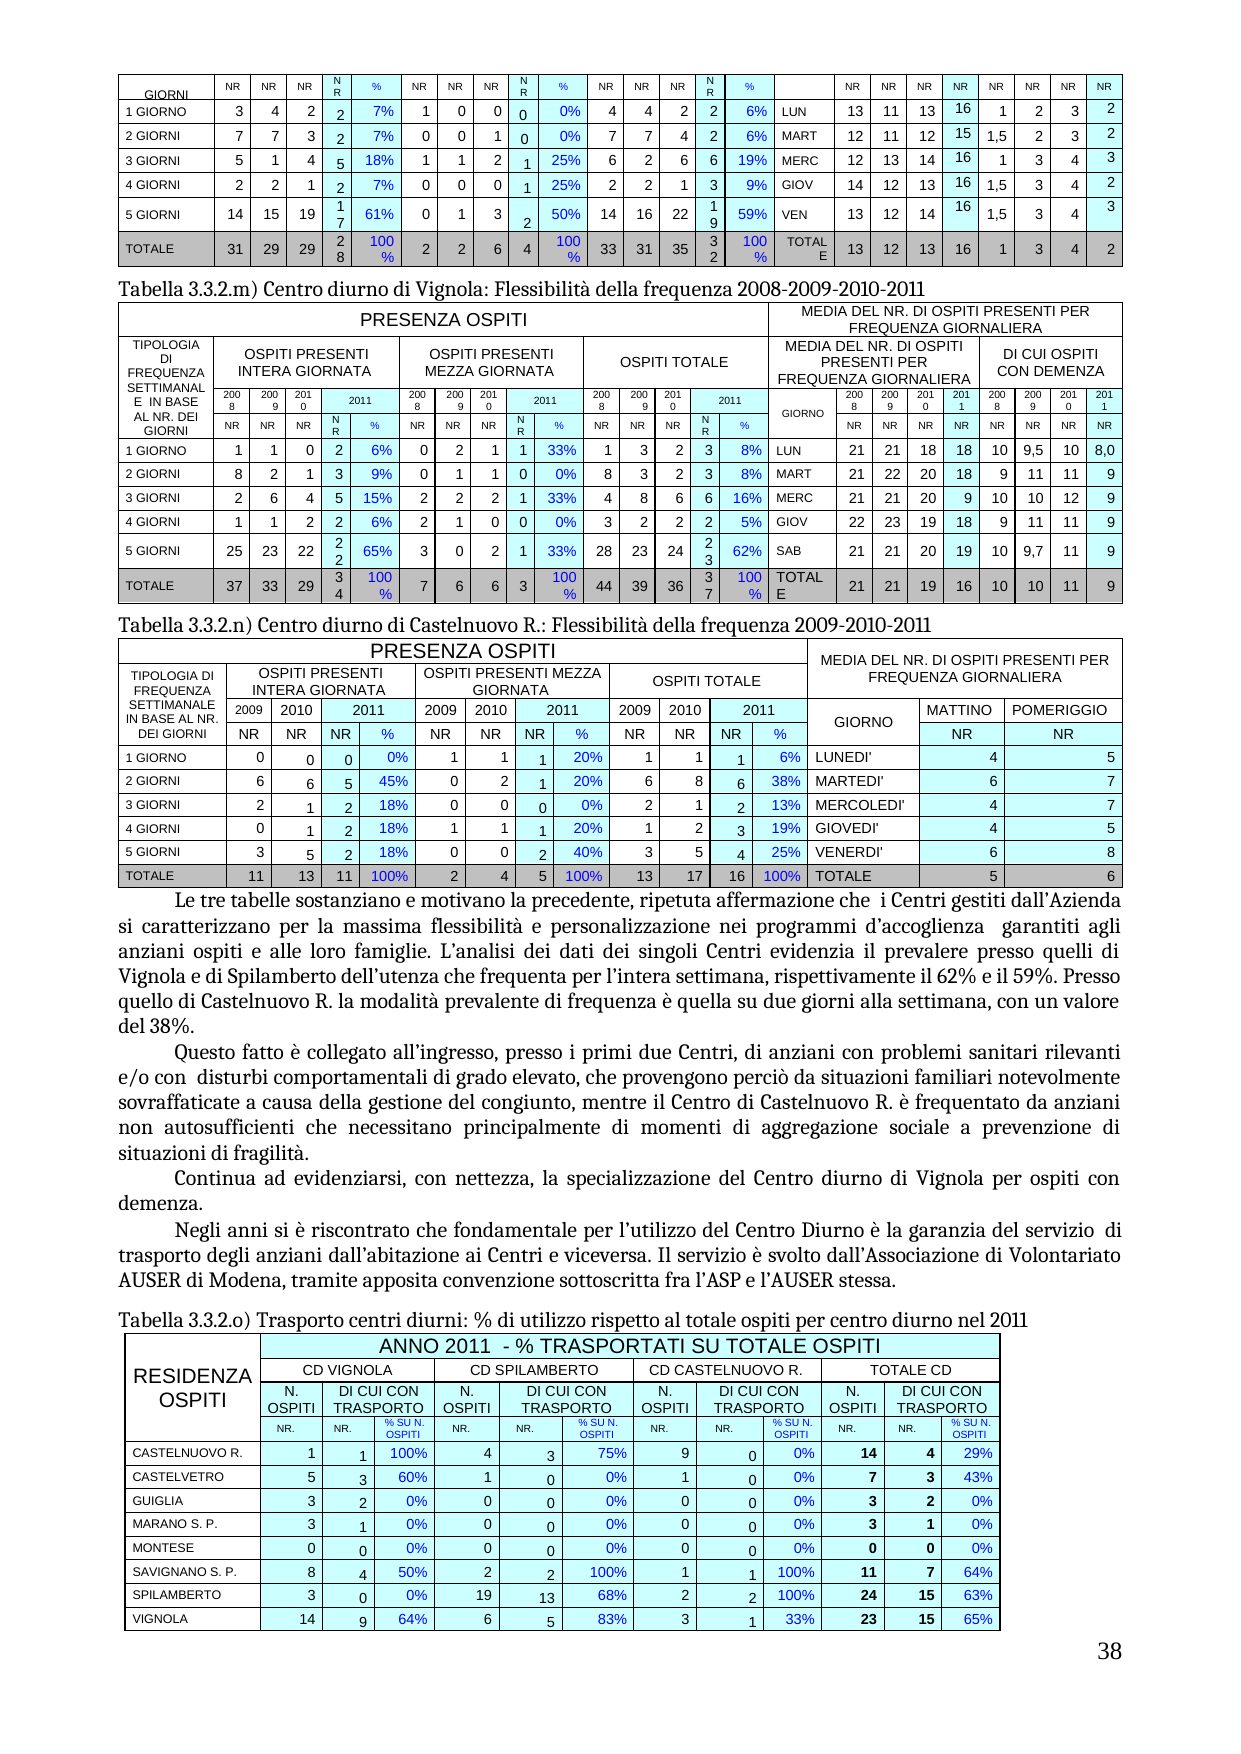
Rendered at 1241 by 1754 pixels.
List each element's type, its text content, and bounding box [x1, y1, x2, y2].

table_cell NR. [634, 1417, 696, 1441]
table_cell 4 [323, 1560, 374, 1583]
table_cell 0% [563, 1466, 633, 1488]
table_cell LUNEDI' [808, 746, 919, 769]
table_cell % SU N. OSPITI [764, 1417, 821, 1441]
table_cell 15% [351, 487, 399, 509]
table_cell 13 [835, 100, 870, 123]
table_cell 4 [624, 100, 659, 123]
table_cell 1 [474, 124, 508, 148]
table_cell 100% [375, 1442, 434, 1465]
text Tabella 3.3.2.m) Centro diurno di Vignola: Flessibilità della frequenza 2008-2009-2010-2011 [118, 276, 1122, 302]
table_cell 2 [286, 511, 321, 533]
table_cell 7 [822, 1466, 884, 1488]
table_cell 0% [563, 1537, 633, 1559]
table_cell 0% [360, 746, 415, 769]
table_cell 37 [691, 569, 719, 602]
table_cell 7 [588, 124, 623, 148]
table_cell NR. [697, 1417, 763, 1441]
table_cell 5 GIORNI [119, 198, 214, 231]
table_cell 0 [466, 794, 515, 816]
table_cell 13 [500, 1584, 562, 1607]
table_cell 0 [634, 1537, 696, 1559]
table_cell CASTELVETRO [126, 1466, 260, 1488]
table_cell 2 [322, 817, 359, 840]
table_cell 19 [287, 198, 322, 231]
table_cell 0 [416, 841, 465, 863]
table_cell 1 [697, 1560, 763, 1583]
table_cell 6 [471, 569, 506, 602]
table_cell 9 [980, 511, 1014, 533]
table_cell 1 [438, 198, 473, 231]
table_cell 6% [753, 746, 807, 769]
table_cell 35 [660, 232, 695, 266]
table_cell NR [944, 414, 979, 438]
table_cell NR [286, 414, 321, 438]
table_cell 4 [920, 746, 1004, 769]
table_cell 13 [871, 149, 906, 172]
table_cell 12 [835, 149, 870, 172]
table_cell 0 [500, 1513, 562, 1536]
table_cell NR [920, 723, 1004, 745]
table_cell 50% [375, 1560, 434, 1583]
table_cell NR. [323, 1417, 374, 1441]
table_cell 100% [753, 865, 807, 887]
table_cell NR [466, 723, 515, 745]
table_cell 100% [726, 232, 774, 266]
table_cell 0 [402, 124, 437, 148]
table_cell NR [691, 414, 719, 438]
table_cell 19% [753, 817, 807, 840]
table_cell 64% [942, 1560, 999, 1583]
table_cell NR [1005, 723, 1122, 745]
table_cell 14 [588, 198, 623, 231]
table_cell VIGNOLA [126, 1608, 260, 1630]
table_cell NR [1087, 414, 1122, 438]
table_header PRESENZA OSPITI [119, 639, 807, 663]
table_cell 62% [720, 534, 768, 568]
table_cell 2 [287, 100, 322, 123]
table_cell 33% [535, 487, 583, 509]
table_cell 1 [466, 746, 515, 769]
table_cell 0 [507, 463, 534, 486]
table_cell NR [656, 414, 690, 438]
table_cell 5 GIORNI [119, 841, 226, 863]
table_cell 68% [563, 1584, 633, 1607]
table_cell 2011 [1087, 389, 1122, 413]
table_cell 0 [509, 100, 538, 123]
table_cell % SU N. OSPITI [375, 1417, 434, 1441]
table_cell 2 [323, 100, 351, 123]
table_cell % [539, 75, 587, 99]
table_cell MARANO S. P. [126, 1513, 260, 1536]
table_cell 14 [907, 198, 942, 231]
table_cell N. OSPITI [261, 1383, 322, 1416]
table_cell NR [908, 414, 943, 438]
table_cell 3 [584, 511, 619, 533]
table_cell NR [588, 75, 623, 99]
table_cell 3 [885, 1466, 941, 1488]
table_cell 1 [507, 487, 534, 509]
table_cell 20 [908, 487, 943, 509]
table_cell 1 [251, 149, 286, 172]
table_cell 2 [660, 100, 695, 123]
table_cell 4 GIORNI [119, 173, 214, 197]
table_cell 9 [944, 487, 979, 509]
table_cell 1,5 [979, 173, 1014, 197]
table_cell 23 [620, 534, 654, 568]
table_cell 13% [753, 794, 807, 816]
table_cell 2009 [436, 389, 470, 413]
table_cell 10 [980, 534, 1014, 568]
table_cell 12 [871, 173, 906, 197]
table_cell 2011 [322, 699, 415, 722]
table_cell MARTEDI' [808, 770, 919, 792]
table_cell 2011 [691, 389, 768, 413]
table_cell 11 [822, 1560, 884, 1583]
table_cell 2 [588, 173, 623, 197]
table_cell 9 [634, 1442, 696, 1465]
table_cell 5 [660, 841, 709, 863]
table_cell 21 [873, 439, 907, 462]
table_cell 2 [624, 173, 659, 197]
table_cell TOTALE [119, 569, 213, 602]
table_cell 3 [691, 463, 719, 486]
table_cell 5 [215, 149, 250, 172]
table_cell 0 [438, 124, 473, 148]
table_cell NR [227, 723, 271, 745]
table_cell 0 [435, 1513, 499, 1536]
table_cell 50% [539, 198, 587, 231]
table_cell 1 [214, 511, 249, 533]
table_cell 3 [610, 841, 659, 863]
table_cell 1 [323, 1513, 374, 1536]
table_cell 29 [286, 569, 321, 602]
table_cell NR [436, 414, 470, 438]
table_cell 7% [352, 124, 401, 148]
table_cell 0 [507, 511, 534, 533]
table_cell 16 [943, 232, 978, 266]
table_cell MART [775, 124, 834, 148]
table_cell 4 [1051, 173, 1086, 197]
table_cell 2 [435, 1560, 499, 1583]
table_cell 2 [215, 173, 250, 197]
table_cell 100% [360, 865, 415, 887]
table_cell 1 [272, 794, 321, 816]
table_cell 0 [634, 1513, 696, 1536]
table_cell MONTESE [126, 1537, 260, 1559]
table_cell SPILAMBERTO [126, 1584, 260, 1607]
table_cell TOTALE [119, 232, 214, 266]
table_cell 2 [660, 817, 709, 840]
table_cell 3 [261, 1513, 322, 1536]
table_cell 0 [697, 1442, 763, 1465]
table_cell 65% [351, 534, 399, 568]
table_cell 14 [822, 1442, 884, 1465]
table_cell 2 [474, 149, 508, 172]
table_cell 2 [400, 487, 434, 509]
table_cell NR [438, 75, 473, 99]
table_cell 2 [227, 794, 271, 816]
table_cell 5 [323, 149, 351, 172]
table_cell NR [837, 414, 872, 438]
table_cell 0 [697, 1513, 763, 1536]
table_cell 23 [691, 534, 719, 568]
table_cell 10 [1016, 569, 1050, 602]
table_cell 1 [634, 1560, 696, 1583]
table_cell 1 [507, 534, 534, 568]
table_cell 21 [837, 569, 872, 602]
table_cell 3 [322, 463, 350, 486]
table_cell % [726, 75, 774, 99]
table_cell 2 [471, 487, 506, 509]
table_cell 19 [908, 511, 943, 533]
table_cell 16 [624, 198, 659, 231]
table_cell 2 [1087, 124, 1122, 148]
table_cell 12 [1051, 487, 1086, 509]
table_cell 0% [375, 1584, 434, 1607]
table_cell 1 [272, 817, 321, 840]
table_cell 3 [474, 198, 508, 231]
table_cell 1 [250, 511, 285, 533]
table_cell 0% [764, 1442, 821, 1465]
table_cell 2 [624, 149, 659, 172]
table_cell 2 [323, 1489, 374, 1512]
table_cell NR [509, 75, 538, 99]
table_cell NR. [822, 1417, 884, 1441]
table_cell 3 [620, 463, 654, 486]
table_cell 11 [227, 865, 271, 887]
table_cell 2 [697, 1584, 763, 1607]
table_cell 6 [696, 149, 724, 172]
table_cell NR [272, 723, 321, 745]
table_cell NR [250, 414, 285, 438]
table_cell 2 [436, 439, 470, 462]
table_cell 21 [837, 534, 872, 568]
table_cell 2 [1015, 124, 1050, 148]
table_cell 15 [885, 1584, 941, 1607]
table_cell 8 [261, 1560, 322, 1583]
table_cell 1 [436, 463, 470, 486]
table_cell 19 [435, 1584, 499, 1607]
table_cell GUIGLIA [126, 1489, 260, 1512]
table_cell 33 [250, 569, 285, 602]
table_cell 32 [696, 232, 724, 266]
table_header RESIDENZA OSPITI [126, 1334, 260, 1441]
table_cell GIOV [775, 173, 834, 197]
table_cell 15 [251, 198, 286, 231]
table_cell 1 [438, 149, 473, 172]
table_cell 8,0 [1087, 439, 1122, 462]
table_cell 9% [351, 463, 399, 486]
table_cell 9% [726, 173, 774, 197]
table_cell 1 [660, 173, 695, 197]
table_cell NR. [435, 1417, 499, 1441]
table_cell 2 [696, 100, 724, 123]
table_cell 65% [942, 1608, 999, 1630]
table_cell 19 [908, 569, 943, 602]
table_cell 23 [822, 1608, 884, 1630]
text Tabella 3.3.2.o) Trasporto centri diurni: % di utilizzo rispetto al totale ospiti per centro diurno nel 2011 [118, 1308, 1122, 1333]
table_cell DI CUI OSPITI CON DEMENZA [980, 337, 1122, 388]
table_cell 0 [400, 463, 434, 486]
table_cell 9 [980, 463, 1014, 486]
table_cell 9 [1087, 463, 1122, 486]
table_cell 3 [261, 1584, 322, 1607]
table_cell 8% [720, 463, 768, 486]
table_cell 11 [1051, 463, 1086, 486]
table_cell 20 [908, 534, 943, 568]
table_cell NR [660, 723, 709, 745]
table_cell 17 [323, 198, 351, 231]
table_cell 2 [322, 439, 350, 462]
table_cell 10 [980, 569, 1014, 602]
table_cell 4 [1051, 198, 1086, 231]
table_cell 0 [227, 746, 271, 769]
table_cell 2010 [908, 389, 943, 413]
table_cell 2 [1087, 100, 1122, 123]
table_cell 2 [610, 794, 659, 816]
table_cell % SU N. OSPITI [563, 1417, 633, 1441]
table_cell 18% [360, 841, 415, 863]
table_cell 20% [554, 770, 609, 792]
table_cell 1 [516, 770, 553, 792]
table_cell 1 [416, 746, 465, 769]
table_cell 2 [696, 124, 724, 148]
table_cell 6 [660, 149, 695, 172]
table_cell VEN [775, 198, 834, 231]
table_cell NR [835, 75, 870, 99]
table_cell 21 [873, 534, 907, 568]
table_cell 0 [697, 1537, 763, 1559]
table_cell 3 [1087, 149, 1122, 172]
table_cell % [352, 75, 401, 99]
table_cell 2 [634, 1584, 696, 1607]
table_cell 8 [584, 463, 619, 486]
table_cell 16 [711, 865, 752, 887]
table_cell NR [474, 75, 508, 99]
table_cell DI CUI CON TRASPORTO [323, 1383, 434, 1416]
table_cell 5 [322, 770, 359, 792]
table_cell 2 [402, 232, 437, 266]
table_cell OSPITI PRESENTI MEZZA GIORNATA [400, 337, 583, 388]
table_cell LUN [775, 100, 834, 123]
table_cell 0 [516, 794, 553, 816]
table_cell 1,5 [979, 198, 1014, 231]
table_cell 43% [942, 1466, 999, 1488]
table_cell 9 [1087, 487, 1122, 509]
table_cell NR [322, 723, 359, 745]
table_cell 36 [656, 569, 690, 602]
table_cell 10 [980, 439, 1014, 462]
table_cell 1 GIORNO [119, 746, 226, 769]
table_cell 8 [620, 487, 654, 509]
table_cell 0 [416, 794, 465, 816]
table_cell NR [624, 75, 659, 99]
table_header MEDIA DEL NR. DI OSPITI PRESENTI PER FREQUENZA GIORNALIERA [769, 303, 1122, 336]
table_cell 0 [286, 439, 321, 462]
table_cell 6 [711, 770, 752, 792]
table_cell MART [769, 463, 836, 486]
table_cell 2 [516, 841, 553, 863]
table_cell 2 [885, 1489, 941, 1512]
table_cell 6 [691, 487, 719, 509]
table_cell MERC [769, 487, 836, 509]
table_cell 4 [711, 841, 752, 863]
table_cell 2 [438, 232, 473, 266]
table_cell OSPITI TOTALE [584, 337, 768, 388]
table_cell GIORNO [808, 699, 919, 745]
table_cell 17 [660, 865, 709, 887]
table_cell 33% [535, 534, 583, 568]
table_cell 1 [435, 1466, 499, 1488]
table_cell 20 [908, 463, 943, 486]
table_cell 1 [323, 1442, 374, 1465]
table_cell 0 [500, 1489, 562, 1512]
table_cell 21 [837, 487, 872, 509]
table_cell 0 [697, 1466, 763, 1488]
table_cell 1 [516, 746, 553, 769]
table_cell 22 [660, 198, 695, 231]
table_cell 0 [416, 770, 465, 792]
table_cell 1 [610, 817, 659, 840]
table_cell 25% [753, 841, 807, 863]
table_cell 2010 [1051, 389, 1086, 413]
table_cell 13 [907, 100, 942, 123]
table_cell 6 [227, 770, 271, 792]
table_cell 2 [620, 511, 654, 533]
table_cell OSPITI PRESENTI INTERA GIORNATA [227, 664, 415, 698]
table_cell NR [696, 75, 724, 99]
table_cell 18% [360, 794, 415, 816]
table_cell 21 [837, 463, 872, 486]
table_cell 16 [943, 100, 978, 123]
table_cell 2011 [507, 389, 583, 413]
table_cell % [351, 414, 399, 438]
table_cell GIOVEDI' [808, 817, 919, 840]
table_cell 6 [920, 770, 1004, 792]
table_header PRESENZA OSPITI [119, 303, 768, 336]
table_cell 0 [500, 1537, 562, 1559]
table_cell 33% [764, 1608, 821, 1630]
table_cell 6 [656, 487, 690, 509]
table_cell 8 [660, 770, 709, 792]
table_cell 5 [1005, 817, 1122, 840]
table_cell NR [251, 75, 286, 99]
table_cell 3 [620, 439, 654, 462]
table_cell 2 [251, 173, 286, 197]
table_cell 11 [871, 100, 906, 123]
table_cell 22 [286, 534, 321, 568]
table_cell 2 GIORNI [119, 124, 214, 148]
table_cell 15 [885, 1608, 941, 1630]
table_cell 7 [215, 124, 250, 148]
table_cell 2 [691, 511, 719, 533]
table_cell 1 GIORNO [119, 100, 214, 123]
table_cell 25% [539, 149, 587, 172]
table_cell NR [516, 723, 553, 745]
table_cell 0 [474, 173, 508, 197]
table_cell NR [979, 75, 1014, 99]
table_cell NR [402, 75, 437, 99]
table_cell TOTALE [808, 865, 919, 887]
table_cell 3 [287, 124, 322, 148]
table_cell 18% [352, 149, 401, 172]
table_cell 0 [822, 1537, 884, 1559]
table_cell 59% [726, 198, 774, 231]
table_cell 5 GIORNI [119, 534, 213, 568]
table_cell 7 [624, 124, 659, 148]
table_cell 0 [272, 746, 321, 769]
table_cell 24 [656, 534, 690, 568]
table_cell 1 [471, 463, 506, 486]
table_cell 0 [438, 100, 473, 123]
table_cell 9 [1087, 569, 1122, 602]
table_cell 45% [360, 770, 415, 792]
table_cell 3 [500, 1442, 562, 1465]
table_cell 2 [323, 124, 351, 148]
table_cell NR [214, 414, 249, 438]
table_cell 2 [471, 534, 506, 568]
table_cell 16 [944, 569, 979, 602]
table_cell NR [400, 414, 434, 438]
table_cell 0 [322, 746, 359, 769]
table_cell 6% [351, 511, 399, 533]
table_cell 100% [720, 569, 768, 602]
table_cell 61% [352, 198, 401, 231]
table_cell 1 [416, 817, 465, 840]
table_cell 1 [634, 1466, 696, 1488]
table_cell 1,5 [979, 124, 1014, 148]
table_cell 1 [697, 1608, 763, 1630]
table_cell 7 [400, 569, 434, 602]
table_cell 100% [351, 569, 399, 602]
table_cell 2011 [516, 699, 609, 722]
table_cell % [720, 414, 768, 438]
table_cell NR [323, 75, 351, 99]
table_cell NR [1016, 414, 1050, 438]
table_cell 1 [979, 149, 1014, 172]
table_cell NR [287, 75, 322, 99]
table_cell 0 [500, 1466, 562, 1488]
table_header MEDIA DEL NR. DI OSPITI PRESENTI PER FREQUENZA GIORNALIERA [808, 639, 1122, 698]
table_cell CD CASTELNUOVO R. [634, 1359, 821, 1381]
table_cell 11 [322, 865, 359, 887]
table_cell 1 [979, 100, 1014, 123]
table_cell 3 GIORNI [119, 149, 214, 172]
table_cell 6% [726, 100, 774, 123]
table_cell 7 [885, 1560, 941, 1583]
table_cell 18 [944, 511, 979, 533]
table_cell 5 [500, 1608, 562, 1630]
table_cell 13 [835, 198, 870, 231]
table_cell 2010 [466, 699, 515, 722]
table_cell 11 [871, 124, 906, 148]
table_cell 2009 [873, 389, 907, 413]
table_cell 7% [352, 173, 401, 197]
table_cell 11 [1016, 463, 1050, 486]
table_cell 3 [261, 1489, 322, 1512]
table_cell 3 [323, 1466, 374, 1488]
table_cell 3 GIORNI [119, 487, 213, 509]
table_cell 0% [539, 100, 587, 123]
table_cell 18 [908, 439, 943, 462]
table_cell NR [873, 414, 907, 438]
table_cell 0 [435, 1537, 499, 1559]
table_cell 0% [563, 1513, 633, 1536]
table_cell 6 [610, 770, 659, 792]
table_cell OSPITI TOTALE [610, 664, 807, 698]
table_cell 100% [539, 232, 587, 266]
table_cell 13 [907, 173, 942, 197]
table_cell DI CUI CON TRASPORTO [697, 1383, 821, 1416]
table_cell 10 [1051, 439, 1086, 462]
table_cell 2 [214, 487, 249, 509]
table_cell 2009 [1016, 389, 1050, 413]
table_cell 9 [1087, 534, 1122, 568]
table_cell 0% [375, 1537, 434, 1559]
table_cell 2 [656, 439, 690, 462]
table_cell % [360, 723, 415, 745]
table_cell 2 [323, 173, 351, 197]
table_cell 7 [251, 124, 286, 148]
table_cell TOTALE CD [822, 1359, 999, 1381]
table_cell 25% [539, 173, 587, 197]
table_cell 0 [474, 100, 508, 123]
table_cell 3 [1015, 149, 1050, 172]
table_cell 2 [400, 511, 434, 533]
table_cell 2 [322, 794, 359, 816]
table_cell 0 [885, 1537, 941, 1559]
table_cell NR [610, 723, 659, 745]
table_cell 4 [1051, 149, 1086, 172]
table_cell 64% [375, 1608, 434, 1630]
table_cell MERC [775, 149, 834, 172]
table_cell 5 [261, 1466, 322, 1488]
table_cell 2008 [980, 389, 1014, 413]
table_cell 6 [272, 770, 321, 792]
table_cell NR [943, 75, 978, 99]
table_cell 3 [1051, 124, 1086, 148]
table_cell 2 [250, 463, 285, 486]
table_cell 2008 [584, 389, 619, 413]
table_cell 0% [375, 1513, 434, 1536]
table_cell 0 [261, 1537, 322, 1559]
table_cell OSPITI PRESENTI INTERA GIORNATA [214, 337, 399, 388]
text Negli anni si è riscontrato che fondamentale per l’utilizzo del Centro Diurno è la garanzia del servizio di trasporto degli anziani dall’abitazione ai Centri e viceversa. Il servizio è svolto dall’Associazione di Volontariato AUSER di Modena, tramite apposita convenzione sottoscritta fra l’ASP e l’AUSER stessa. [118, 1216, 1122, 1293]
table_cell 13 [610, 865, 659, 887]
table_cell DI CUI CON TRASPORTO [885, 1383, 999, 1416]
table_cell 2 [1087, 232, 1122, 266]
table_cell 2009 [620, 389, 654, 413]
table_cell OSPITI PRESENTI MEZZA GIORNATA [416, 664, 609, 698]
table_cell 4 [1051, 232, 1086, 266]
table_cell 4 [509, 232, 538, 266]
table_cell 19 [944, 534, 979, 568]
table_cell 2010 [272, 699, 321, 722]
table_cell 2 GIORNI [119, 463, 213, 486]
table_cell 3 [1015, 232, 1050, 266]
table_cell 6 [436, 569, 470, 602]
table_cell 29 [251, 232, 286, 266]
table_cell 11 [1051, 569, 1086, 602]
table_cell 14 [215, 198, 250, 231]
table_cell 33 [588, 232, 623, 266]
table_cell 0 [435, 1489, 499, 1512]
table_cell 28 [584, 534, 619, 568]
table_cell TIPOLOGIA DI FREQUENZA SETTIMANALE IN BASE AL NR. DEI GIORNI [119, 337, 213, 438]
table_cell 5 [1005, 746, 1122, 769]
table_cell 2010 [660, 699, 709, 722]
table_cell 3 [711, 817, 752, 840]
table_cell NR [660, 75, 695, 99]
table_cell 2010 [286, 389, 321, 413]
table_cell 0% [535, 511, 583, 533]
table_cell 31 [624, 232, 659, 266]
table_cell 23 [873, 511, 907, 533]
table_cell 9 [323, 1608, 374, 1630]
table_cell 1 [471, 439, 506, 462]
table_cell 0 [402, 173, 437, 197]
table_cell SAB [769, 534, 836, 568]
table_cell 3 GIORNI [119, 794, 226, 816]
table_cell 7% [352, 100, 401, 123]
table_cell N. OSPITI [435, 1383, 499, 1416]
table_cell 0% [764, 1537, 821, 1559]
table_cell 3 [691, 439, 719, 462]
table_cell TOTALE [119, 865, 226, 887]
table_cell CD VIGNOLA [261, 1359, 434, 1381]
table_cell NR [471, 414, 506, 438]
table_cell 0% [942, 1513, 999, 1536]
table_cell 18 [944, 463, 979, 486]
table_cell 29% [942, 1442, 999, 1465]
table_cell 3 [1015, 173, 1050, 197]
table_cell 83% [563, 1608, 633, 1630]
table_cell 4 [286, 487, 321, 509]
table_cell 1 [979, 232, 1014, 266]
table_cell 9,7 [1016, 534, 1050, 568]
table_cell 7 [1005, 770, 1122, 792]
table_cell 20% [554, 746, 609, 769]
table_cell 0% [764, 1489, 821, 1512]
table_cell NR [711, 723, 752, 745]
table_cell 5 [272, 841, 321, 863]
table_cell NR [322, 414, 350, 438]
table_cell 2 [656, 511, 690, 533]
table_cell 25 [214, 534, 249, 568]
text Questo fatto è collegato all’ingresso, presso i primi due Centri, di anziani con problemi sanitari rilevanti e/o con disturbi comportamentali di grado elevato, che provengono perciò da situazioni familiari notevolmente sovraffaticate a causa della gestione del congiunto, mentre il Centro di Castelnuovo R. è frequentato da anziani non autosufficienti che necessitano principalmente di momenti di aggregazione sociale a prevenzione di situazioni di fragilità. [118, 1039, 1122, 1165]
table_cell 4 [588, 100, 623, 123]
table_cell POMERIGGIO [1005, 699, 1122, 722]
table_cell 4 [435, 1442, 499, 1465]
table_cell 2 [436, 487, 470, 509]
table_cell NR [871, 75, 906, 99]
table_cell 4 GIORNI [119, 817, 226, 840]
table_cell 2 [322, 841, 359, 863]
table_cell 0 [400, 439, 434, 462]
table_cell 0 [227, 817, 271, 840]
table_cell 31 [215, 232, 250, 266]
table_cell NR [584, 414, 619, 438]
table_cell 12 [871, 232, 906, 266]
table_cell 1 [286, 463, 321, 486]
table_cell 0 [634, 1489, 696, 1512]
table_cell 14 [907, 149, 942, 172]
table_cell 0% [535, 463, 583, 486]
table_cell 16 [943, 198, 978, 231]
table_cell 5 [920, 865, 1004, 887]
table_cell LUN [769, 439, 836, 462]
table_cell 0 [466, 841, 515, 863]
table_cell 1 [261, 1442, 322, 1465]
table_cell 2009 [250, 389, 285, 413]
table_cell 2011 [322, 389, 399, 413]
table_cell 2 [656, 463, 690, 486]
table_cell 4 GIORNI [119, 511, 213, 533]
table_cell N. OSPITI [634, 1383, 696, 1416]
table_cell 3 [634, 1608, 696, 1630]
table_cell 2009 [416, 699, 465, 722]
table_cell 100% [764, 1584, 821, 1607]
table_cell 2008 [837, 389, 872, 413]
table_cell 5 [516, 865, 553, 887]
table_cell 1 [584, 439, 619, 462]
table_cell 13 [907, 232, 942, 266]
table_cell 21 [837, 439, 872, 462]
table_cell 1 [436, 511, 470, 533]
table_cell NR [1051, 414, 1086, 438]
table_cell 1 [214, 439, 249, 462]
table_cell GIORNI [119, 75, 214, 99]
table_cell 4 [885, 1442, 941, 1465]
table_cell 0% [375, 1489, 434, 1512]
table_cell 3 [696, 173, 724, 197]
table_cell 3 [227, 841, 271, 863]
table_cell 2008 [400, 389, 434, 413]
table_cell VENERDI' [808, 841, 919, 863]
table_cell 19% [726, 149, 774, 172]
table_cell 2010 [656, 389, 690, 413]
table_cell 100% [535, 569, 583, 602]
table_cell 3 [400, 534, 434, 568]
table_cell 11 [1051, 511, 1086, 533]
table_cell 29 [287, 232, 322, 266]
table_cell 13 [272, 865, 321, 887]
table_cell MEDIA DEL NR. DI OSPITI PRESENTI PER FREQUENZA GIORNALIERA [769, 337, 979, 388]
table_cell 4 [920, 794, 1004, 816]
text Le tre tabelle sostanziano e motivano la precedente, ripetuta affermazione che i Centri gestiti dall’Azienda si caratterizzano per la massima flessibilità e personalizzazione nei programmi d’accoglienza garantiti agli anziani ospiti e alle loro famiglie. L’analisi dei dati dei singoli Centri evidenzia il prevalere presso quelli di Vignola e di Spilamberto dell’utenza che frequenta per l’intera settimana, rispettivamente il 62% e il 59%. Presso quello di Castelnuovo R. la modalità prevalente di frequenza è quella su due giorni alla settimana, con un valore del 38%. [118, 888, 1122, 1039]
table_cell 2 [509, 198, 538, 231]
table_cell 2 [322, 511, 350, 533]
table_cell NR [507, 414, 534, 438]
table_cell 6 [250, 487, 285, 509]
table_cell 1 [660, 794, 709, 816]
table_cell 0 [436, 534, 470, 568]
table_cell 0 [509, 124, 538, 148]
table_cell 16% [720, 487, 768, 509]
table_cell 3 [822, 1513, 884, 1536]
table_cell NR [1015, 75, 1050, 99]
table_cell 6 [474, 232, 508, 266]
table_cell 4 [287, 149, 322, 172]
table_cell % [554, 723, 609, 745]
table_cell 8 [1005, 841, 1122, 863]
table_cell DI CUI CON TRASPORTO [500, 1383, 633, 1416]
table_cell 0% [942, 1489, 999, 1512]
table_cell 60% [375, 1466, 434, 1488]
table_cell 21 [873, 487, 907, 509]
table_cell 8 [214, 463, 249, 486]
table_cell 0% [539, 124, 587, 148]
table_cell 12 [835, 124, 870, 148]
table_cell 12 [871, 198, 906, 231]
table_cell TOTALE [775, 232, 834, 266]
table_cell 11 [1016, 511, 1050, 533]
table_cell 11 [1051, 534, 1086, 568]
table_cell 1 [516, 817, 553, 840]
table_cell 28 [323, 232, 351, 266]
table_cell 23 [250, 534, 285, 568]
table_cell NR. [885, 1417, 941, 1441]
table_cell 4 [466, 865, 515, 887]
table_cell 18% [360, 817, 415, 840]
table_cell 1 [660, 746, 709, 769]
table_cell 0% [563, 1489, 633, 1512]
table_cell 2011 [711, 699, 807, 722]
table_cell 2011 [944, 389, 979, 413]
table_cell 3 [1015, 198, 1050, 231]
table_cell 12 [907, 124, 942, 148]
table_cell 0 [402, 198, 437, 231]
table_cell 6% [351, 439, 399, 462]
table_cell MERCOLEDI' [808, 794, 919, 816]
table_cell 4 [251, 100, 286, 123]
table_cell 21 [873, 569, 907, 602]
table_cell 1 [610, 746, 659, 769]
table_cell NR [215, 75, 250, 99]
table_cell 16 [943, 149, 978, 172]
table_cell TIPOLOGIA DI FREQUENZA SETTIMANALE IN BASE AL NR. DEI GIORNI [119, 664, 226, 745]
table_cell CASTELNUOVO R. [126, 1442, 260, 1465]
table_cell 100% [352, 232, 401, 266]
table_cell 2 [500, 1560, 562, 1583]
table_cell 22 [873, 463, 907, 486]
table_cell 2 [466, 770, 515, 792]
table_cell 38% [753, 770, 807, 792]
table_cell SAVIGNANO S. P. [126, 1560, 260, 1583]
table_cell 3 [215, 100, 250, 123]
table_cell 6 [588, 149, 623, 172]
table_cell 7 [1005, 794, 1122, 816]
table_cell 39 [620, 569, 654, 602]
table_cell 0 [438, 173, 473, 197]
table_cell 0% [764, 1466, 821, 1488]
table_cell 10 [1016, 487, 1050, 509]
table_cell NR [1051, 75, 1086, 99]
table_cell MATTINO [920, 699, 1004, 722]
table_cell 14 [261, 1608, 322, 1630]
table_cell 0 [323, 1537, 374, 1559]
table_cell TOTALE [769, 569, 836, 602]
table_cell 1 [711, 746, 752, 769]
table_cell 13 [835, 232, 870, 266]
table_cell 5 [322, 487, 350, 509]
table_cell 0% [554, 794, 609, 816]
table_cell 0% [764, 1513, 821, 1536]
table_cell 22 [322, 534, 350, 568]
table_cell 6 [920, 841, 1004, 863]
table_cell 6 [1005, 865, 1122, 887]
table_cell 100% [563, 1560, 633, 1583]
table_cell 22 [837, 511, 872, 533]
table_cell 40% [554, 841, 609, 863]
table_cell 37 [214, 569, 249, 602]
table_cell 2008 [214, 389, 249, 413]
table_cell [775, 75, 834, 99]
table_cell 1 [466, 817, 515, 840]
table_cell 2010 [471, 389, 506, 413]
table_cell 2009 [227, 699, 271, 722]
table_cell 6 [435, 1608, 499, 1630]
table_cell NR [907, 75, 942, 99]
table_cell 75% [563, 1442, 633, 1465]
table_cell NR [620, 414, 654, 438]
table_cell 3 [1051, 100, 1086, 123]
table_cell 24 [822, 1584, 884, 1607]
table_cell 1 [509, 149, 538, 172]
table_cell N. OSPITI [822, 1383, 884, 1416]
table_cell 1 [402, 100, 437, 123]
table_cell 1 [287, 173, 322, 197]
table_cell 1 [507, 439, 534, 462]
table_cell 1 GIORNO [119, 439, 213, 462]
text Tabella 3.3.2.n) Centro diurno di Castelnuovo R.: Flessibilità della frequenza 2009-2010-2011 [118, 613, 1122, 638]
table_cell NR [416, 723, 465, 745]
table_cell % [753, 723, 807, 745]
table_cell 2 [1087, 173, 1122, 197]
table_cell 19 [696, 198, 724, 231]
table_cell 1 [509, 173, 538, 197]
table_cell 1 [250, 439, 285, 462]
table_cell 18 [944, 439, 979, 462]
table_cell 1 [402, 149, 437, 172]
table_cell 6% [726, 124, 774, 148]
table_cell 100% [554, 865, 609, 887]
table_cell CD SPILAMBERTO [435, 1359, 633, 1381]
table_cell 100% [764, 1560, 821, 1583]
table_cell 4 [584, 487, 619, 509]
table_cell 10 [980, 487, 1014, 509]
table_cell 0 [697, 1489, 763, 1512]
table_header ANNO 2011 - % TRASPORTATI SU TOTALE OSPITI [261, 1334, 999, 1358]
table_cell 2 [711, 794, 752, 816]
table_cell 3 [1087, 198, 1122, 231]
table_cell 0 [471, 511, 506, 533]
table_cell 2 GIORNI [119, 770, 226, 792]
table_cell % SU N. OSPITI [942, 1417, 999, 1441]
table_cell NR [1087, 75, 1122, 99]
table_cell 8% [720, 439, 768, 462]
table_cell 20% [554, 817, 609, 840]
table_cell 1 [885, 1513, 941, 1536]
table_cell 16 [943, 173, 978, 197]
table_cell GIOV [769, 511, 836, 533]
table_cell 0 [323, 1584, 374, 1607]
table_cell 33% [535, 439, 583, 462]
table_cell 2 [416, 865, 465, 887]
table_cell NR [980, 414, 1014, 438]
table_cell 3 [822, 1489, 884, 1512]
table_cell 4 [920, 817, 1004, 840]
table_cell 34 [322, 569, 350, 602]
table_cell NR. [500, 1417, 562, 1441]
table_cell 9,5 [1016, 439, 1050, 462]
table_cell 63% [942, 1584, 999, 1607]
text Continua ad evidenziarsi, con nettezza, la specializzazione del Centro diurno di Vignola per ospiti con demenza. [118, 1165, 1122, 1216]
table_cell 5% [720, 511, 768, 533]
table_cell 14 [835, 173, 870, 197]
table_cell 2 [1015, 100, 1050, 123]
table_cell 0% [942, 1537, 999, 1559]
table_cell 15 [943, 124, 978, 148]
table_cell 3 [507, 569, 534, 602]
table_cell GIORNO [769, 389, 836, 438]
table_cell 4 [660, 124, 695, 148]
table_cell 9 [1087, 511, 1122, 533]
table_cell 44 [584, 569, 619, 602]
table_cell 2009 [610, 699, 659, 722]
table_cell NR. [261, 1417, 322, 1441]
table_cell % [535, 414, 583, 438]
